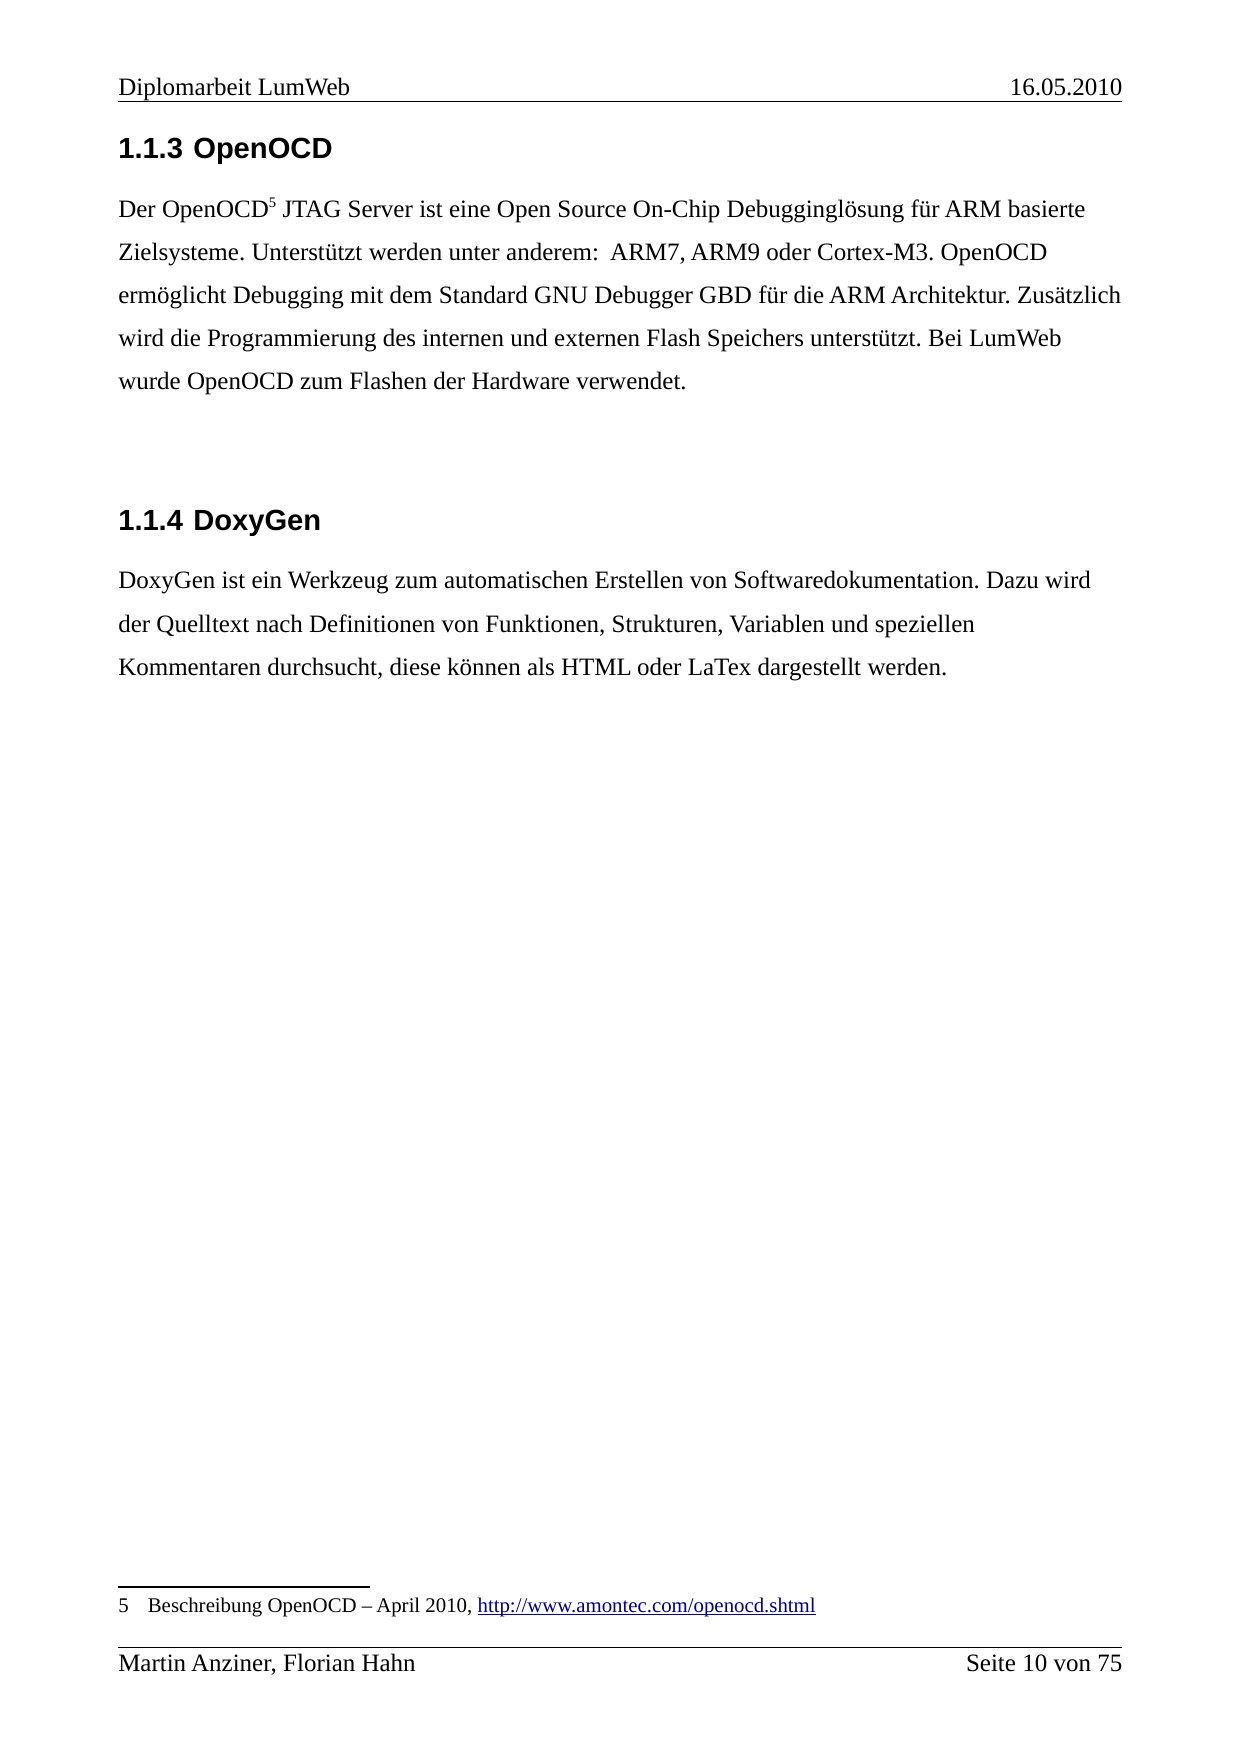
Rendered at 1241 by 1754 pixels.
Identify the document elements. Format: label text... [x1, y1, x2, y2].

text Der OpenOCD JTAG Server ist eine Open Source On-Chip Debugginglösung für ARM basierte Zielsysteme. Unterstützt werden unter anderem: ARM7, ARM9 oder Cortex-M3. OpenOCD ermöglicht Debugging mit dem Standard GNU Debugger GBD für die ARM Architektur. Zusätzlich wird die Programmierung des internen und externen Flash Speichers unterstützt. Bei LumWeb wurde OpenOCD zum Flashen der Hardware verwendet. [118, 194, 1122, 395]
text Beschreibung OpenOCD – April 2010, http://www.amontec.com/openocd.shtml [118, 1593, 1122, 1617]
subtitle DoxyGen [118, 503, 1122, 536]
text DoxyGen ist ein Werkzeug zum automatischen Erstellen von Softwaredokumentation. Dazu wird der Quelltext nach Definitionen von Funktionen, Strukturen, Variablen und speziellen Kommentaren durchsucht, diese können als HTML oder LaTex dargestellt werden. [118, 566, 1122, 681]
subtitle OpenOCD [118, 131, 1122, 165]
